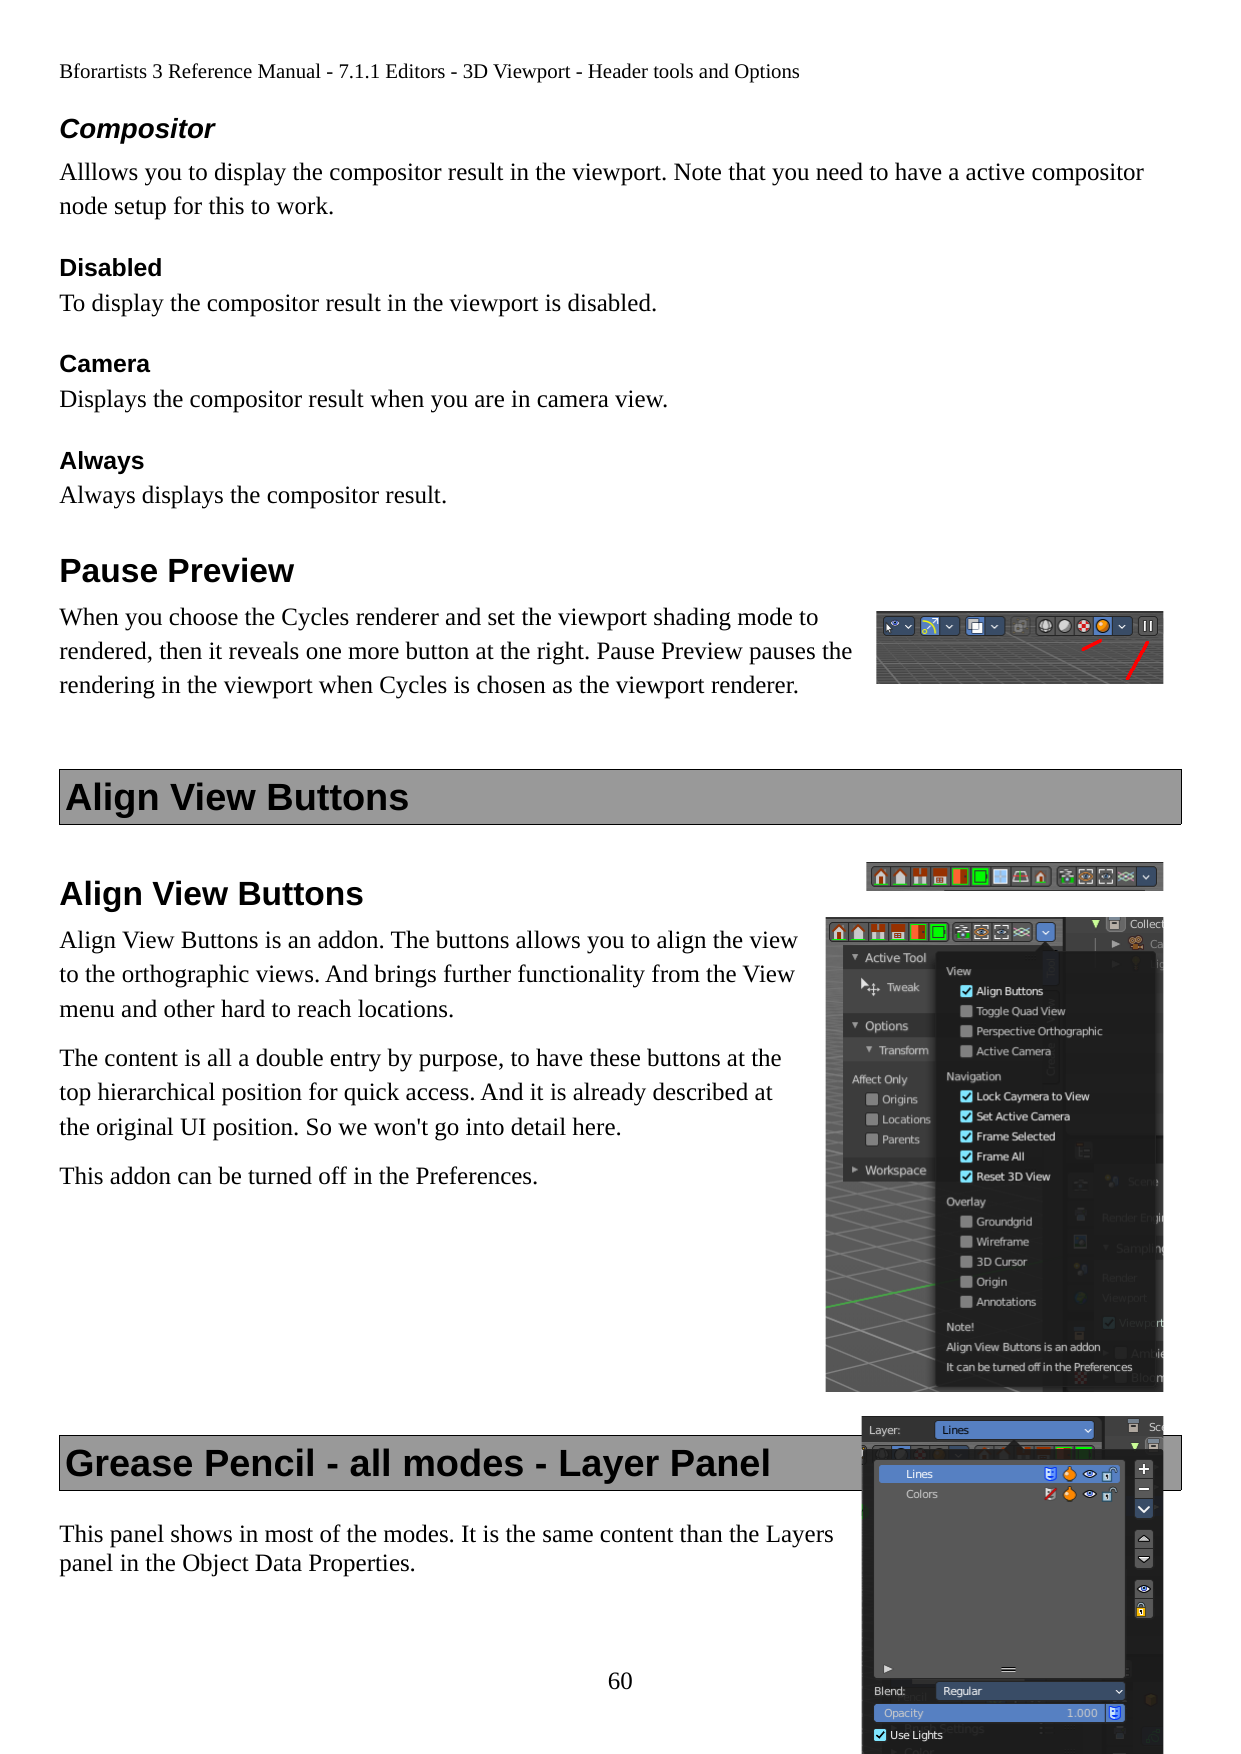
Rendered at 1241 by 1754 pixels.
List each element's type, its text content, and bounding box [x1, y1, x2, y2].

subtitle Disabled [59, 253, 1181, 282]
subtitle Camera [59, 349, 1181, 378]
text When you choose the Cycles renderer and set the viewport shading mode to rendered, then it reveals one more button at the right. Pause Preview pauses the rendering in the viewport when Cycles is chosen as the viewport renderer. [59, 602, 1181, 699]
subtitle Always [59, 446, 1181, 474]
picture [876, 611, 1164, 684]
text Always displays the compositor result. [59, 481, 1181, 509]
text Align View Buttons is an addon. The buttons allows you to align the view to the orthographic views. And brings further functionality from the View menu and other hard to reach locations. [59, 925, 825, 1022]
picture [825, 917, 1164, 1392]
table_header [1164, 1436, 1181, 1490]
text The content is all a double entry by purpose, to have these buttons at the top hierarchical position for quick access. And it is already described at the original UI position. So we won't go into detail here. [59, 1043, 825, 1140]
picture [861, 1416, 1164, 1754]
text This addon can be turned off in the Preferences. [59, 1161, 825, 1189]
subtitle Pause Preview [59, 550, 1181, 589]
table_header Grease Pencil - all modes - Layer Panel [60, 1436, 861, 1490]
subtitle Align View Buttons [59, 873, 1181, 912]
picture [866, 862, 1164, 891]
text Alllows you to display the compositor result in the viewport. Note that you need to have a active compositor node setup for this to work. [59, 157, 1181, 220]
text Displays the compositor result when you are in camera view. [59, 384, 1181, 413]
text To display the compositor result in the viewport is disabled. [59, 288, 1181, 317]
subtitle Compositor [59, 113, 1181, 144]
table_header Align View Buttons [60, 770, 1181, 824]
text This panel shows in most of the modes. It is the same content than the Layers panel in the Object Data Properties. [59, 1519, 861, 1576]
